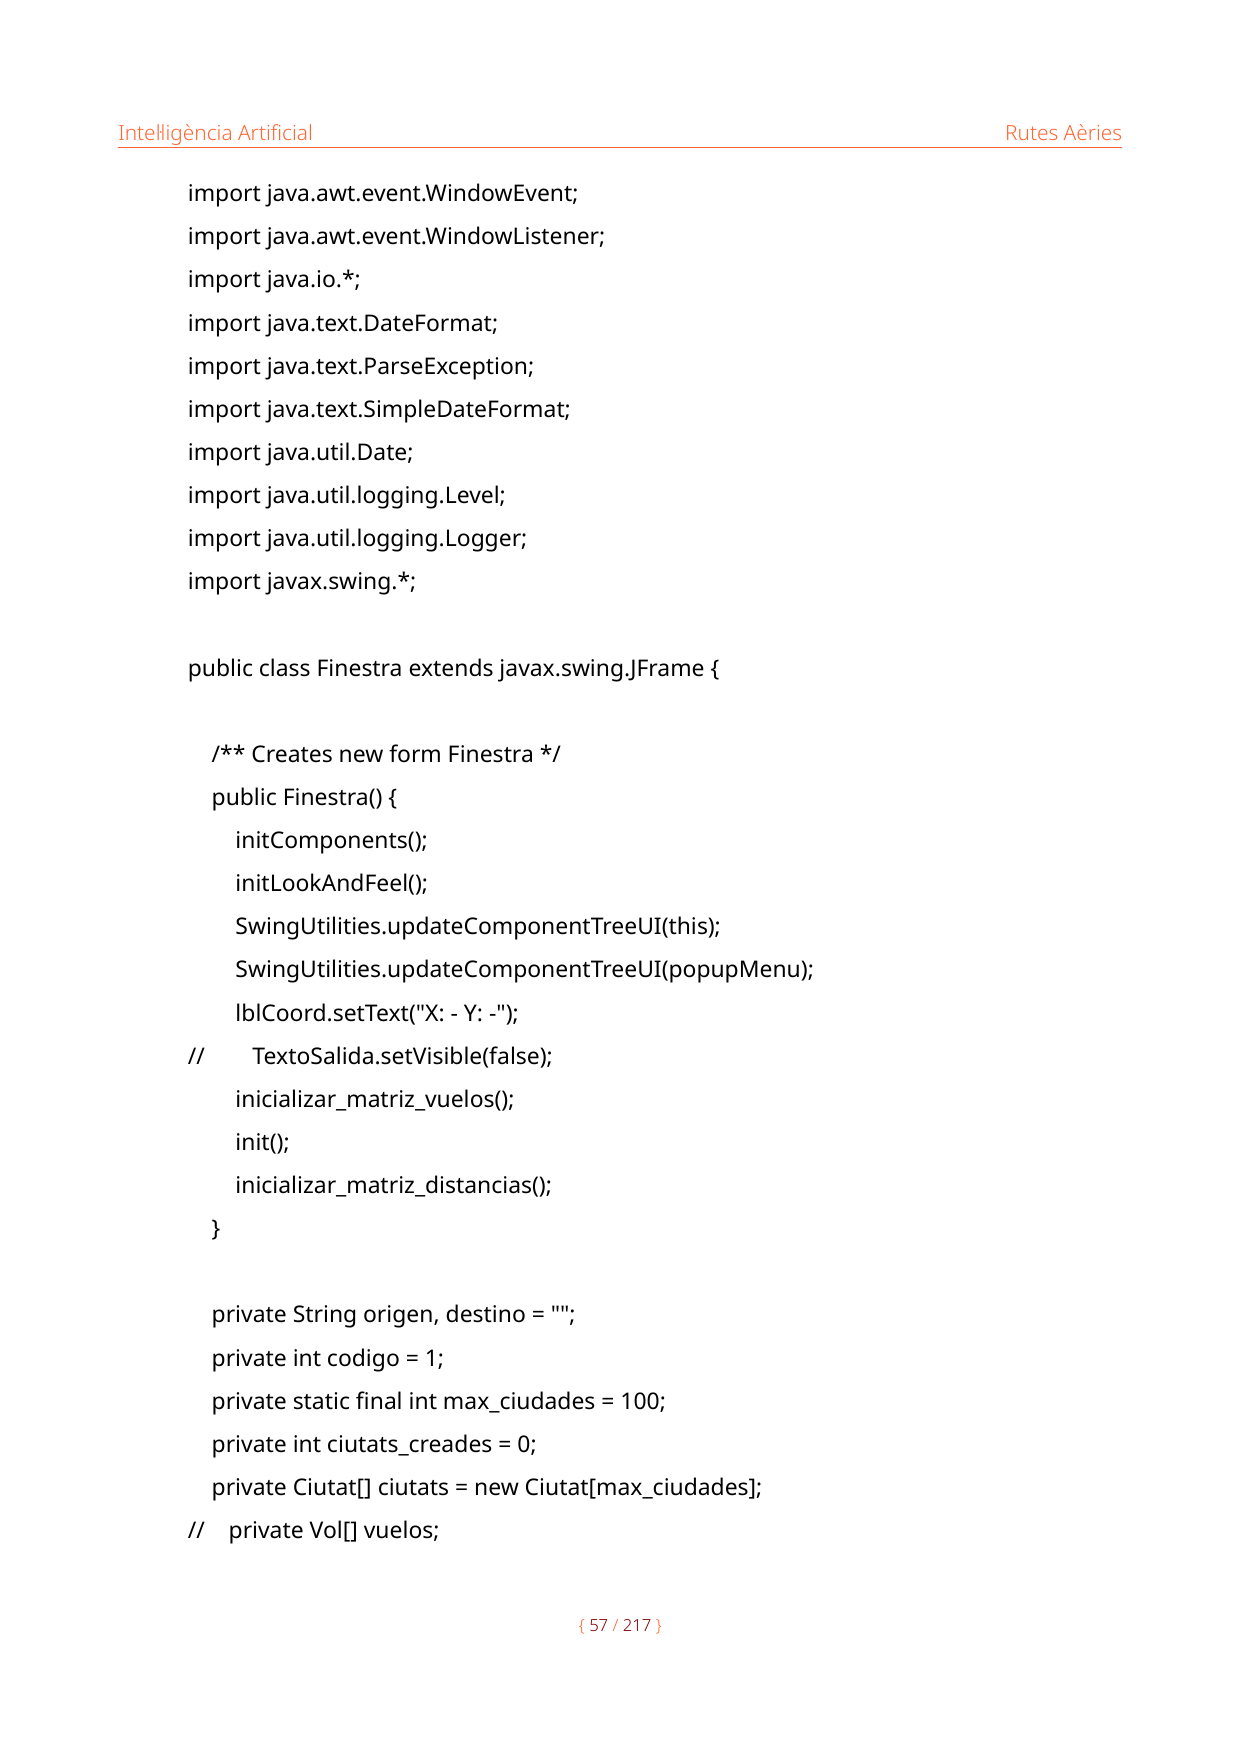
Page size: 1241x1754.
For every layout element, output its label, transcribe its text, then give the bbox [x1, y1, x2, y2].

text lblCoord.setText("X: - Y: -"); [142, 996, 1098, 1028]
text import java.text.DateFormat; [142, 306, 1098, 338]
text } [142, 1212, 1098, 1243]
text SwingUtilities.updateComponentTreeUI(this); [142, 910, 1098, 941]
text import java.awt.event.WindowEvent; [142, 177, 1098, 208]
text import java.text.SimpleDateFormat; [142, 393, 1098, 424]
text import java.util.logging.Level; [142, 479, 1098, 510]
text /** Creates new form Finestra */ [142, 738, 1098, 769]
text import java.io.*; [142, 263, 1098, 294]
text // TextoSalida.setVisible(false); [142, 1039, 1098, 1071]
text private static final int max_ciudades = 100; [142, 1384, 1098, 1416]
text private String origen, destino = ""; [142, 1298, 1098, 1329]
text initLookAndFeel(); [142, 867, 1098, 898]
text initComponents(); [142, 824, 1098, 855]
text private int ciutats_creades = 0; [142, 1428, 1098, 1459]
text init(); [142, 1126, 1098, 1157]
text // private Vol[] vuelos; [142, 1514, 1098, 1545]
text import java.util.logging.Logger; [142, 522, 1098, 553]
text inicializar_matriz_vuelos(); [142, 1083, 1098, 1114]
text inicializar_matriz_distancias(); [142, 1169, 1098, 1200]
text private Ciutat[] ciutats = new Ciutat[max_ciudades]; [142, 1471, 1098, 1502]
text import java.util.Date; [142, 436, 1098, 467]
text import javax.swing.*; [142, 565, 1098, 596]
text import java.text.ParseException; [142, 349, 1098, 381]
text SwingUtilities.updateComponentTreeUI(popupMenu); [142, 953, 1098, 984]
text private int codigo = 1; [142, 1341, 1098, 1373]
text public Finestra() { [142, 781, 1098, 812]
text import java.awt.event.WindowListener; [142, 220, 1098, 251]
text public class Finestra extends javax.swing.JFrame { [142, 651, 1098, 683]
